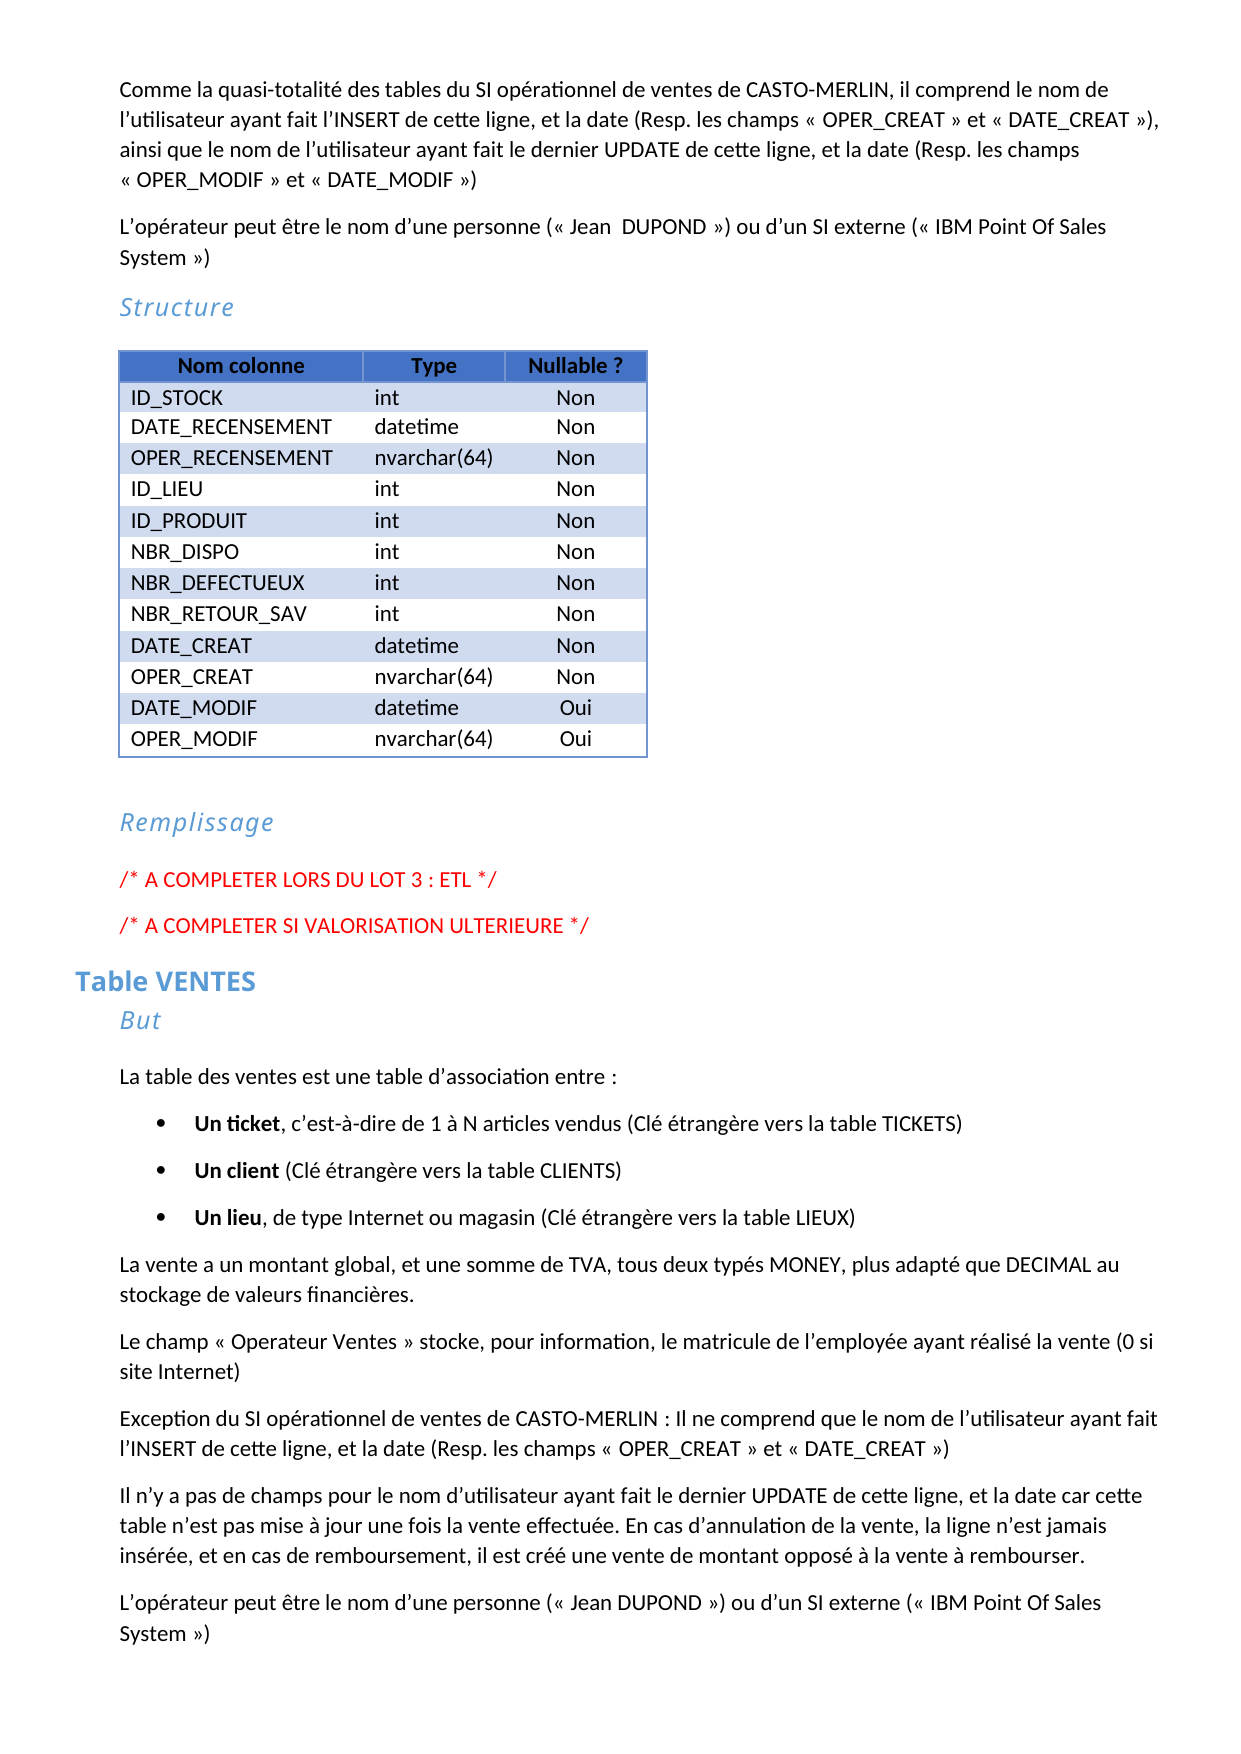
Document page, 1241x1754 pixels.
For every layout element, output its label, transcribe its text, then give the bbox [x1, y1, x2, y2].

text La vente a un montant global, et une somme de TVA, tous deux typés MONEY, plus adapté que DECIMAL au stockage de valeurs financières. [119, 1250, 1165, 1308]
table_cell int [363, 506, 505, 537]
text L’opérateur peut être le nom d’une personne (« Jean DUPOND ») ou d’un SI externe (« IBM Point Of Sales System ») [119, 1588, 1165, 1647]
text /* A COMPLETER LORS DU LOT 3 : ETL */ [119, 865, 1165, 893]
text Comme la quasi-totalité des tables du SI opérationnel de ventes de CASTO-MERLIN, il comprend le nom de l’utilisateur ayant fait l’INSERT de cette ligne, et la date (Resp. les champs « OPER_CREAT » et « DATE_CREAT »), ainsi que le nom de l’utilisateur ayant fait le dernier UPDATE de cette ligne, et la date (Resp. les champs « OPER_MODIF » et « DATE_MODIF ») [119, 75, 1165, 194]
table_cell DATE_RECENSEMENT [120, 412, 363, 443]
table_cell OPER_CREAT [120, 662, 363, 693]
table_cell Non [505, 568, 646, 599]
text Il n’y a pas de champs pour le nom d’utilisateur ayant fait le dernier UPDATE de cette ligne, et la date car cette table n’est pas mise à jour une fois la vente effectuée. En cas d’annulation de la vente, la ligne n’est jamais insérée, et en cas de remboursement, il est créé une vente de montant opposé à la vente à rembourser. [119, 1481, 1165, 1570]
table_cell NBR_DISPO [120, 537, 363, 568]
table_cell int [363, 475, 505, 506]
text Exception du SI opérationnel de ventes de CASTO-MERLIN : Il ne comprend que le nom de l’utilisateur ayant fait l’INSERT de cette ligne, et la date (Resp. les champs « OPER_CREAT » et « DATE_CREAT ») [119, 1404, 1165, 1462]
table_cell Non [505, 475, 646, 506]
table_cell Oui [505, 693, 646, 724]
table_cell nvarchar(64) [363, 443, 505, 474]
table_cell Non [505, 662, 646, 693]
table_cell nvarchar(64) [363, 725, 505, 756]
text Le champ « Operateur Ventes » stocke, pour information, le matricule de l’employée ayant réalisé la vente (0 si site Internet) [119, 1327, 1165, 1385]
table_cell Non [505, 383, 646, 412]
table_header Nom colonne [120, 352, 362, 381]
table_cell ID_LIEU [120, 475, 363, 506]
subtitle But [119, 1002, 1165, 1037]
subtitle Structure [119, 289, 1165, 324]
table_cell ID_STOCK [120, 383, 363, 412]
table_cell Non [505, 412, 646, 443]
table_cell int [363, 537, 505, 568]
table_cell Non [505, 537, 646, 568]
list Un lieu, de type Internet ou magasin (Clé étrangère vers la table LIEUX) [157, 1203, 1165, 1231]
table_cell nvarchar(64) [363, 662, 505, 693]
table_cell ID_PRODUIT [120, 506, 363, 537]
table_cell datetime [363, 631, 505, 662]
table_cell OPER_RECENSEMENT [120, 443, 363, 474]
subtitle Remplissage [119, 805, 1165, 839]
table_cell OPER_MODIF [120, 725, 363, 756]
table_cell DATE_CREAT [120, 631, 363, 662]
text La table des ventes est une table d’association entre : [119, 1062, 1165, 1091]
table_header Nullable ? [506, 352, 646, 381]
table_cell datetime [363, 412, 505, 443]
table_cell Non [505, 506, 646, 537]
table_cell datetime [363, 693, 505, 724]
table_header Type [364, 352, 504, 381]
list Un ticket, c’est-à-dire de 1 à N articles vendus (Clé étrangère vers la table TICKETS) [157, 1109, 1165, 1137]
table_cell Non [505, 600, 646, 631]
table_cell int [363, 383, 505, 412]
table_cell NBR_RETOUR_SAV [120, 600, 363, 631]
text L’opérateur peut être le nom d’une personne (« Jean DUPOND ») ou d’un SI externe (« IBM Point Of Sales System ») [119, 212, 1165, 271]
subtitle Table VENTES [75, 963, 1165, 999]
table_cell int [363, 568, 505, 599]
table_cell Non [505, 443, 646, 474]
table_cell int [363, 600, 505, 631]
table_cell NBR_DEFECTUEUX [120, 568, 363, 599]
table_cell Oui [505, 725, 646, 756]
list Un client (Clé étrangère vers la table CLIENTS) [157, 1156, 1165, 1184]
table_cell DATE_MODIF [120, 693, 363, 724]
text /* A COMPLETER SI VALORISATION ULTERIEURE */ [119, 912, 1165, 940]
table_cell Non [505, 631, 646, 662]
